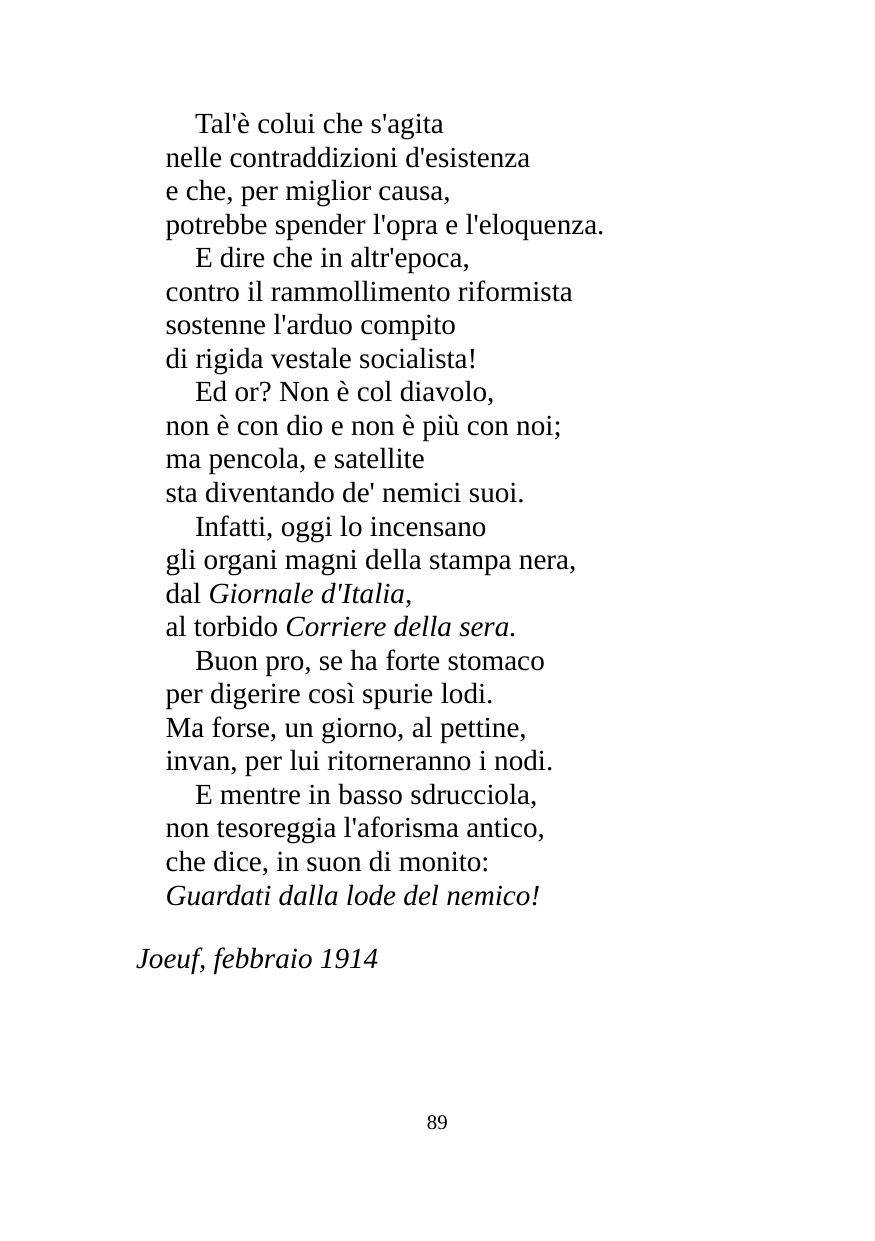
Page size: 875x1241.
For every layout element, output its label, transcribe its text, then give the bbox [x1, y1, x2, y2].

text Infatti, oggi lo incensano gli organi magni della stampa nera, dal Giornale d'Italia, al torbido Corriere della sera. [165, 509, 768, 643]
text E mentre in basso sdrucciola, non tesoreggia l'aforisma antico, che dice, in suon di monito: Guardati dalla lode del nemico! [165, 777, 768, 911]
text Ed or? Non è col diavolo, non è con dio e non è più con noi; ma pencola, e satellite sta diventando de' nemici suoi. [165, 374, 768, 509]
text E dire che in altr'epoca, contro il rammollimento riformista sostenne l'arduo compito di rigida vestale socialista! [165, 240, 768, 374]
text Joeuf, febbraio 1914 [106, 941, 768, 974]
text Tal'è colui che s'agita nelle contraddizioni d'esistenza e che, per miglior causa, potrebbe spender l'opra e l'eloquenza. [165, 106, 768, 240]
text Buon pro, se ha forte stomaco per digerire così spurie lodi. Ma forse, un giorno, al pettine, invan, per lui ritorneranno i nodi. [165, 643, 768, 777]
